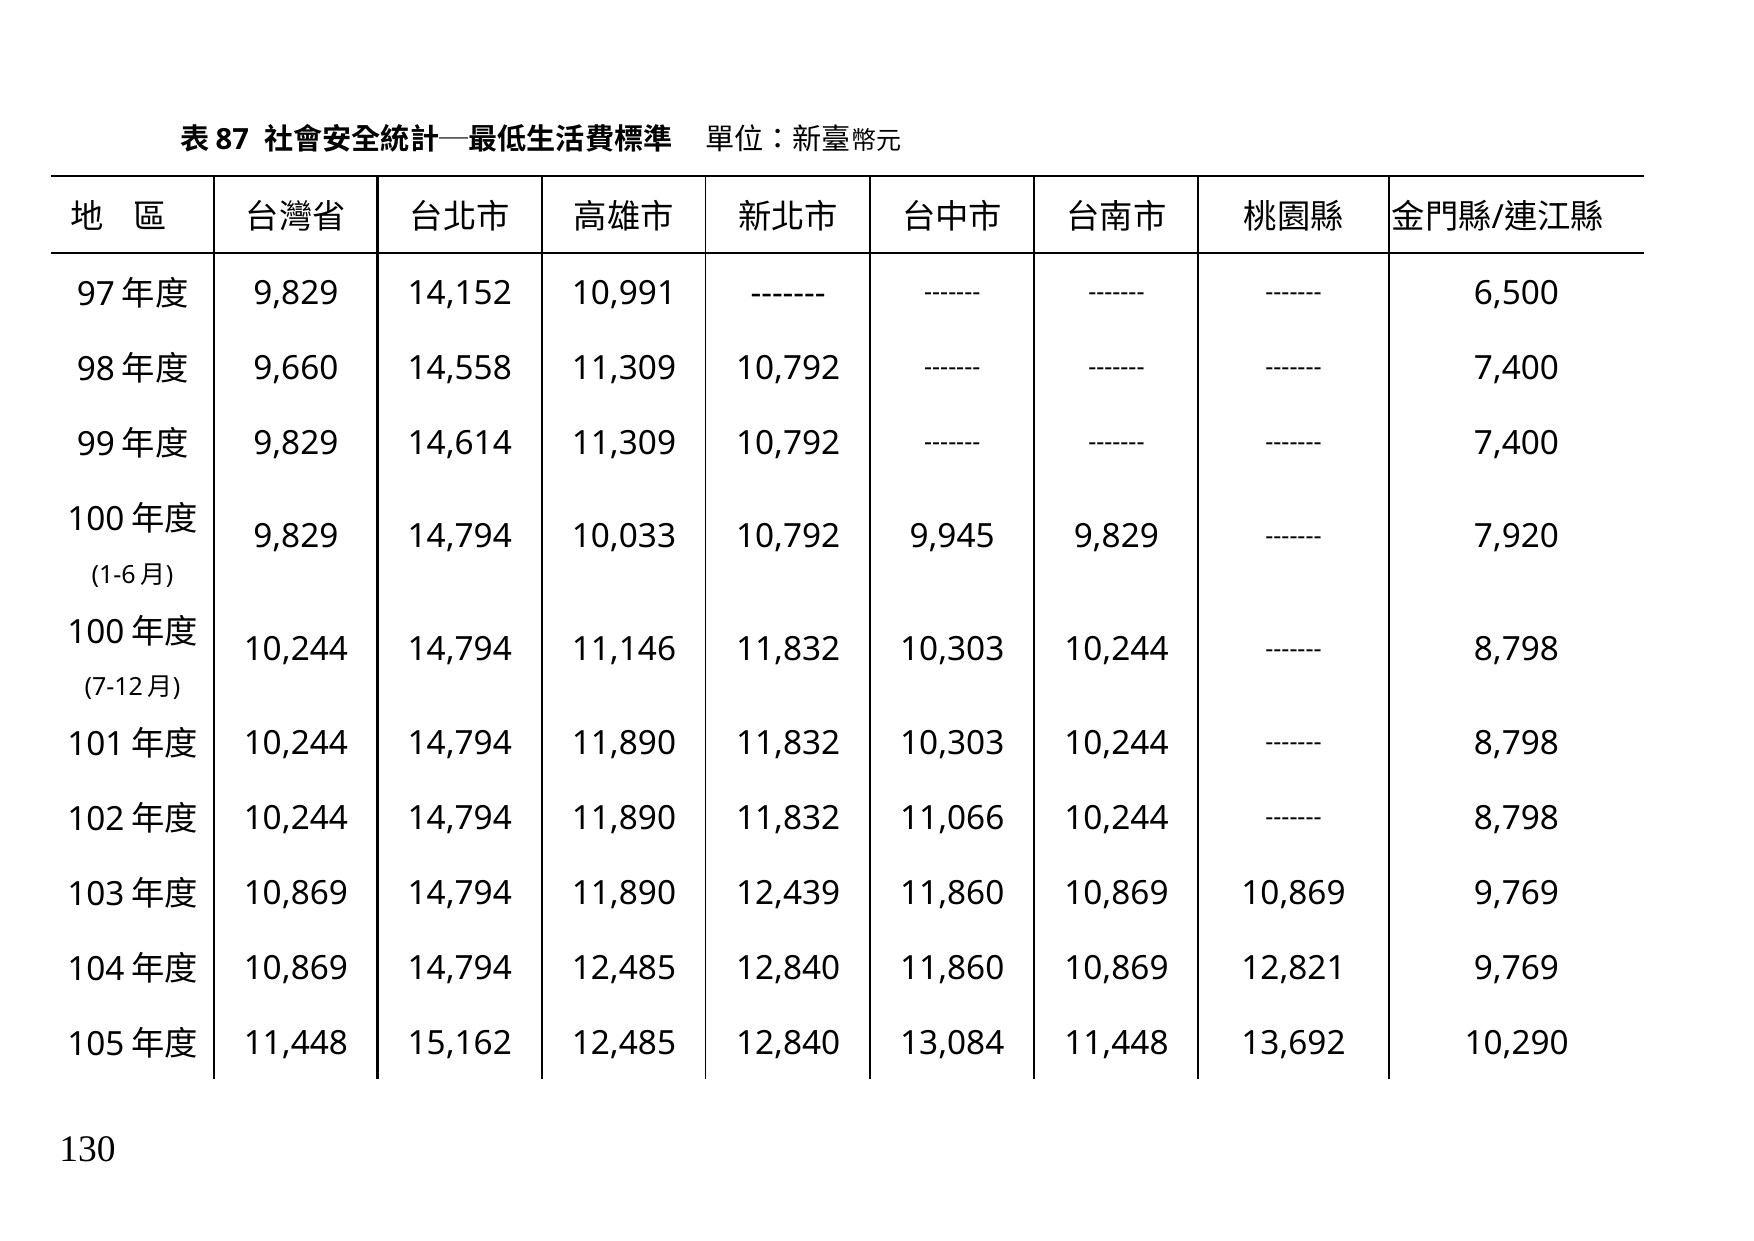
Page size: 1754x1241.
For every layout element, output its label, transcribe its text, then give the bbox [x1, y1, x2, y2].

table_cell 14,794 [379, 591, 541, 704]
table_cell 7,400 [1390, 404, 1644, 479]
table_cell 9,769 [1390, 929, 1644, 1004]
table_cell 12,485 [543, 1004, 705, 1079]
table_cell 14,152 [379, 254, 541, 329]
table_cell 103年度 [51, 854, 213, 929]
table_cell 10,244 [215, 779, 376, 854]
table_header 台北市 [379, 177, 541, 252]
table_cell 104年度 [51, 929, 213, 1004]
table_cell 7,400 [1390, 329, 1644, 404]
table_cell 9,829 [1035, 479, 1197, 591]
table_cell 7,920 [1390, 479, 1644, 591]
table_cell 10,290 [1390, 1004, 1644, 1079]
table_cell 10,991 [543, 254, 705, 329]
table_cell 10,869 [1199, 854, 1388, 929]
table_header 高雄市 [543, 177, 705, 252]
table_cell 105年度 [51, 1004, 213, 1079]
table_cell 10,869 [1035, 854, 1197, 929]
table_cell 10,244 [1035, 591, 1197, 704]
table_cell 13,084 [871, 1004, 1033, 1079]
table_header 金門縣/連江縣 [1390, 177, 1644, 252]
table_cell 10,244 [1035, 704, 1197, 779]
table_cell 101年度 [51, 704, 213, 779]
table_cell 14,794 [379, 854, 541, 929]
table_header 台灣省 [215, 177, 376, 252]
table_header 台南市 [1035, 177, 1197, 252]
table_cell 11,448 [215, 1004, 376, 1079]
table_cell 11,309 [543, 329, 705, 404]
table_cell 6,500 [1390, 254, 1644, 329]
table_cell 11,066 [871, 779, 1033, 854]
table_cell 98年度 [51, 329, 213, 404]
table_cell ------- [1199, 704, 1388, 779]
table_cell 10,869 [215, 929, 376, 1004]
table_cell 11,890 [543, 854, 705, 929]
table_cell 9,769 [1390, 854, 1644, 929]
table_header 台中市 [871, 177, 1033, 252]
table_cell ------- [871, 329, 1033, 404]
table_cell ------- [1035, 404, 1197, 479]
table_cell 12,439 [706, 854, 869, 929]
table_cell ------- [1199, 254, 1388, 329]
table_cell 10,792 [706, 404, 869, 479]
table_cell 12,840 [706, 1004, 869, 1079]
table_cell 100年度 (1-6月) [51, 479, 213, 591]
table_cell 10,869 [1035, 929, 1197, 1004]
table_header 地 區 [51, 177, 213, 252]
table_cell 100年度 (7-12月) [51, 591, 213, 704]
table_header 桃園縣 [1199, 177, 1388, 252]
table_cell 10,303 [871, 591, 1033, 704]
table_cell 11,890 [543, 779, 705, 854]
table_cell ------- [1199, 404, 1388, 479]
table_cell 14,614 [379, 404, 541, 479]
table_cell 11,832 [706, 591, 869, 704]
table_cell 9,945 [871, 479, 1033, 591]
text 表87 社會安全統計─最低生活費標準 單位：新臺幣元 [59, 99, 1636, 174]
table_header 新北市 [706, 177, 869, 252]
table_cell 12,485 [543, 929, 705, 1004]
table_cell 10,792 [706, 479, 869, 591]
table_cell 99年度 [51, 404, 213, 479]
table_cell 11,146 [543, 591, 705, 704]
table_cell 10,303 [871, 704, 1033, 779]
table_cell 9,829 [215, 479, 376, 591]
table_cell 12,840 [706, 929, 869, 1004]
table_cell 11,832 [706, 704, 869, 779]
table_cell 8,798 [1390, 704, 1644, 779]
table_cell 8,798 [1390, 779, 1644, 854]
table_cell ------- [871, 404, 1033, 479]
table_cell 10,244 [215, 704, 376, 779]
table_cell 12,821 [1199, 929, 1388, 1004]
table_cell 9,660 [215, 329, 376, 404]
table_cell 9,829 [215, 254, 376, 329]
table_cell 15,162 [379, 1004, 541, 1079]
table_cell 10,244 [215, 591, 376, 704]
table_cell ------- [1199, 591, 1388, 704]
table_cell 11,860 [871, 929, 1033, 1004]
table_cell 97年度 [51, 254, 213, 329]
table_cell 10,792 [706, 329, 869, 404]
table_cell 13,692 [1199, 1004, 1388, 1079]
table_cell ------- [871, 254, 1033, 329]
table_cell 10,033 [543, 479, 705, 591]
table_cell ------- [706, 254, 869, 329]
table_cell 14,794 [379, 929, 541, 1004]
table_cell 11,890 [543, 704, 705, 779]
table_cell 14,794 [379, 779, 541, 854]
table_cell ------- [1199, 479, 1388, 591]
table_cell ------- [1199, 329, 1388, 404]
table_cell 10,869 [215, 854, 376, 929]
table_cell 10,244 [1035, 779, 1197, 854]
table_cell 11,832 [706, 779, 869, 854]
table_cell ------- [1199, 779, 1388, 854]
table_cell 9,829 [215, 404, 376, 479]
table_cell ------- [1035, 254, 1197, 329]
table_cell 8,798 [1390, 591, 1644, 704]
table_cell 102年度 [51, 779, 213, 854]
table_cell 11,448 [1035, 1004, 1197, 1079]
table_cell 14,794 [379, 704, 541, 779]
table_cell 14,558 [379, 329, 541, 404]
table_cell 14,794 [379, 479, 541, 591]
table_cell 11,860 [871, 854, 1033, 929]
table_cell ------- [1035, 329, 1197, 404]
table_cell 11,309 [543, 404, 705, 479]
